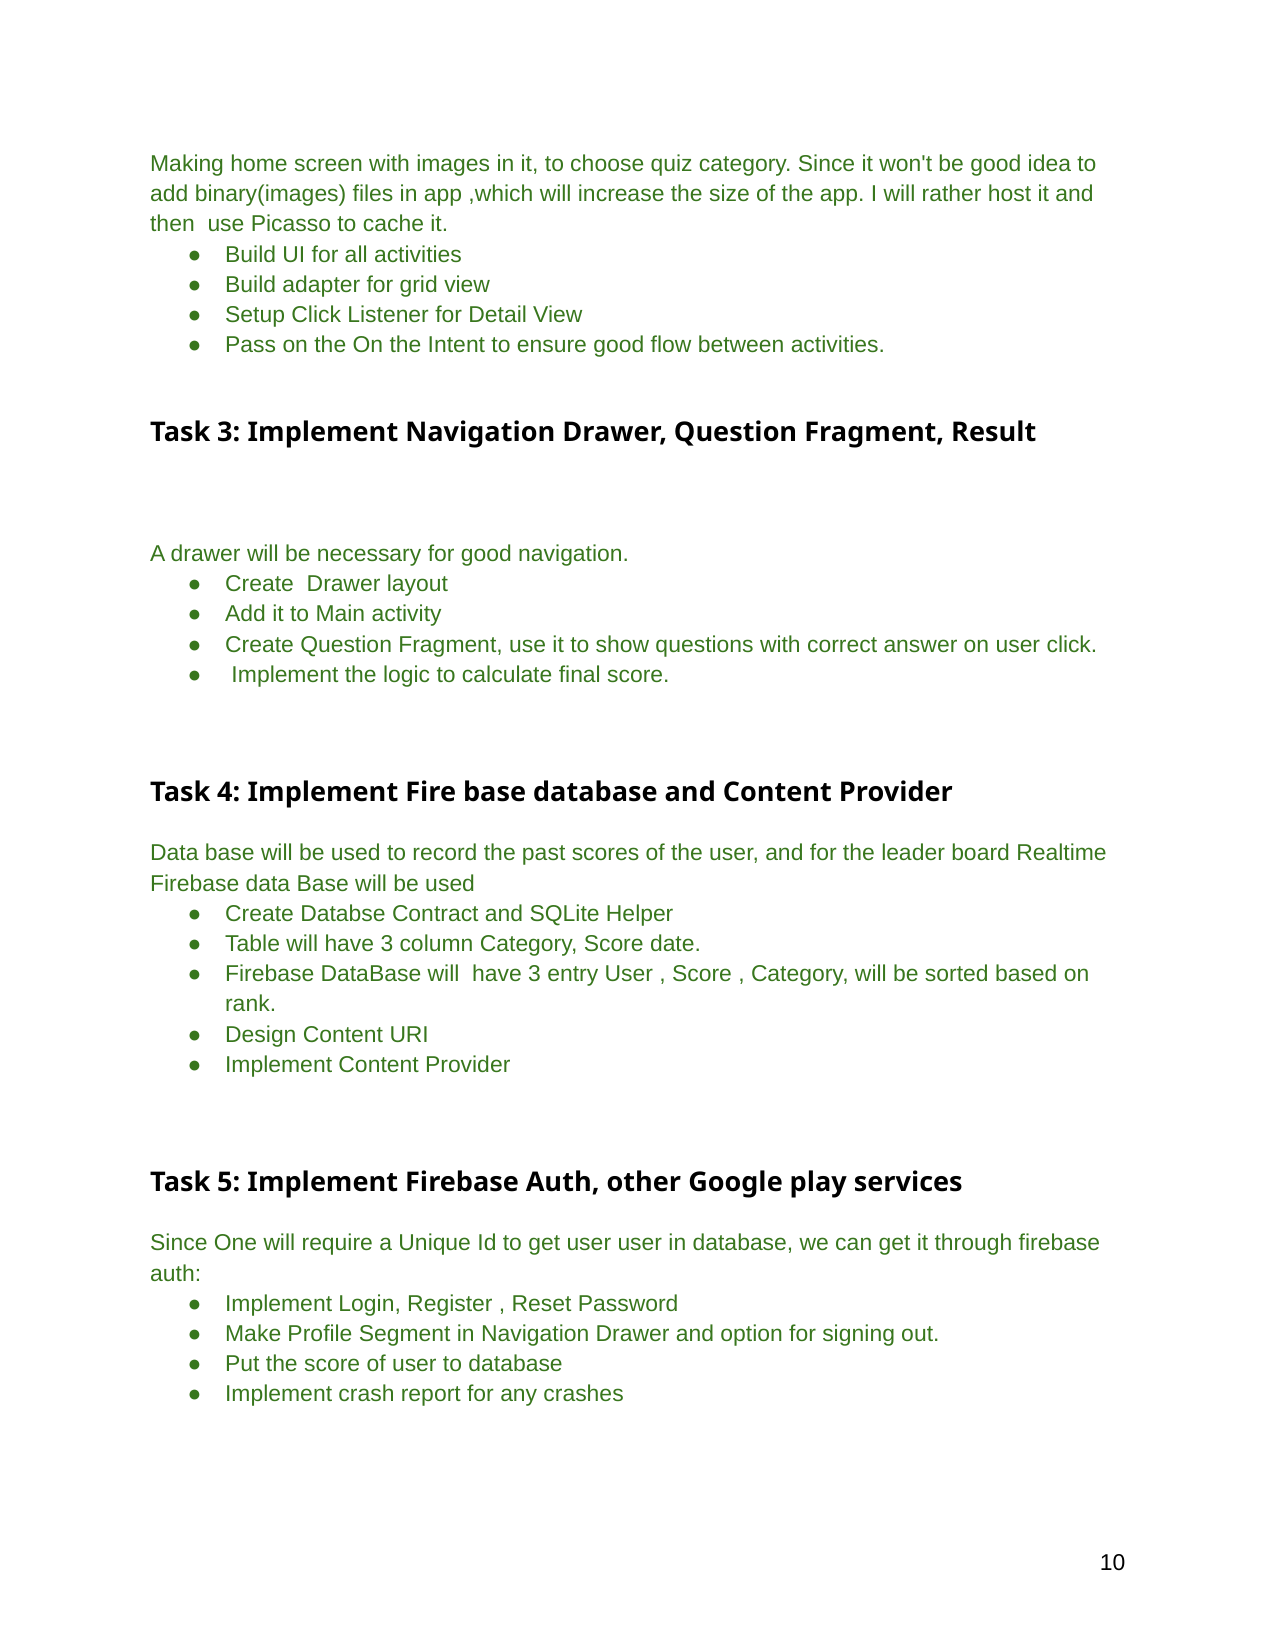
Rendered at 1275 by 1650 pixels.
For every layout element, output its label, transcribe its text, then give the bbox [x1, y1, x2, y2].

list Create Databse Contract and SQLite Helper [187, 900, 1125, 926]
list Pass on the On the Intent to ensure good flow between activities. [187, 331, 1125, 358]
list Setup Click Listener for Detail View [187, 301, 1125, 327]
subtitle Task 5: Implement Firebase Auth, other Google play services [150, 1162, 1125, 1199]
subtitle Task 3: Implement Navigation Drawer, Question Fragment, Result [150, 412, 1125, 449]
list Firebase DataBase will have 3 entry User , Score , Category, will be sorted based on rank. [187, 960, 1125, 1017]
text Since One will require a Unique Id to get user user in database, we can get it through firebase auth: [150, 1229, 1125, 1286]
list Design Content URI [187, 1021, 1125, 1047]
text Making home screen with images in it, to choose quiz category. Since it won't be good idea to add binary(images) files in app ,which will increase the size of the app. I will rather host it and then use Picasso to cache it. [150, 150, 1125, 237]
list Put the score of user to database [187, 1350, 1125, 1377]
list Implement Login, Register , Reset Password [187, 1290, 1125, 1316]
list Implement Content Provider [187, 1051, 1125, 1077]
list Implement the logic to calculate final score. [187, 661, 1125, 687]
list Build adapter for grid view [187, 271, 1125, 297]
list Table will have 3 column Category, Score date. [187, 930, 1125, 956]
list Create Drawer layout [187, 570, 1125, 597]
list Build UI for all activities [187, 241, 1125, 267]
list Make Profile Segment in Navigation Drawer and option for signing out. [187, 1320, 1125, 1346]
subtitle Task 4: Implement Fire base database and Content Provider [150, 772, 1125, 809]
list Create Question Fragment, use it to show questions with correct answer on user click. [187, 631, 1125, 657]
list Add it to Main activity [187, 600, 1125, 627]
list Implement crash report for any crashes [187, 1380, 1125, 1407]
text Data base will be used to record the past scores of the user, and for the leader board Realtime Firebase data Base will be used [150, 839, 1125, 896]
text A drawer will be necessary for good navigation. [150, 540, 1125, 566]
